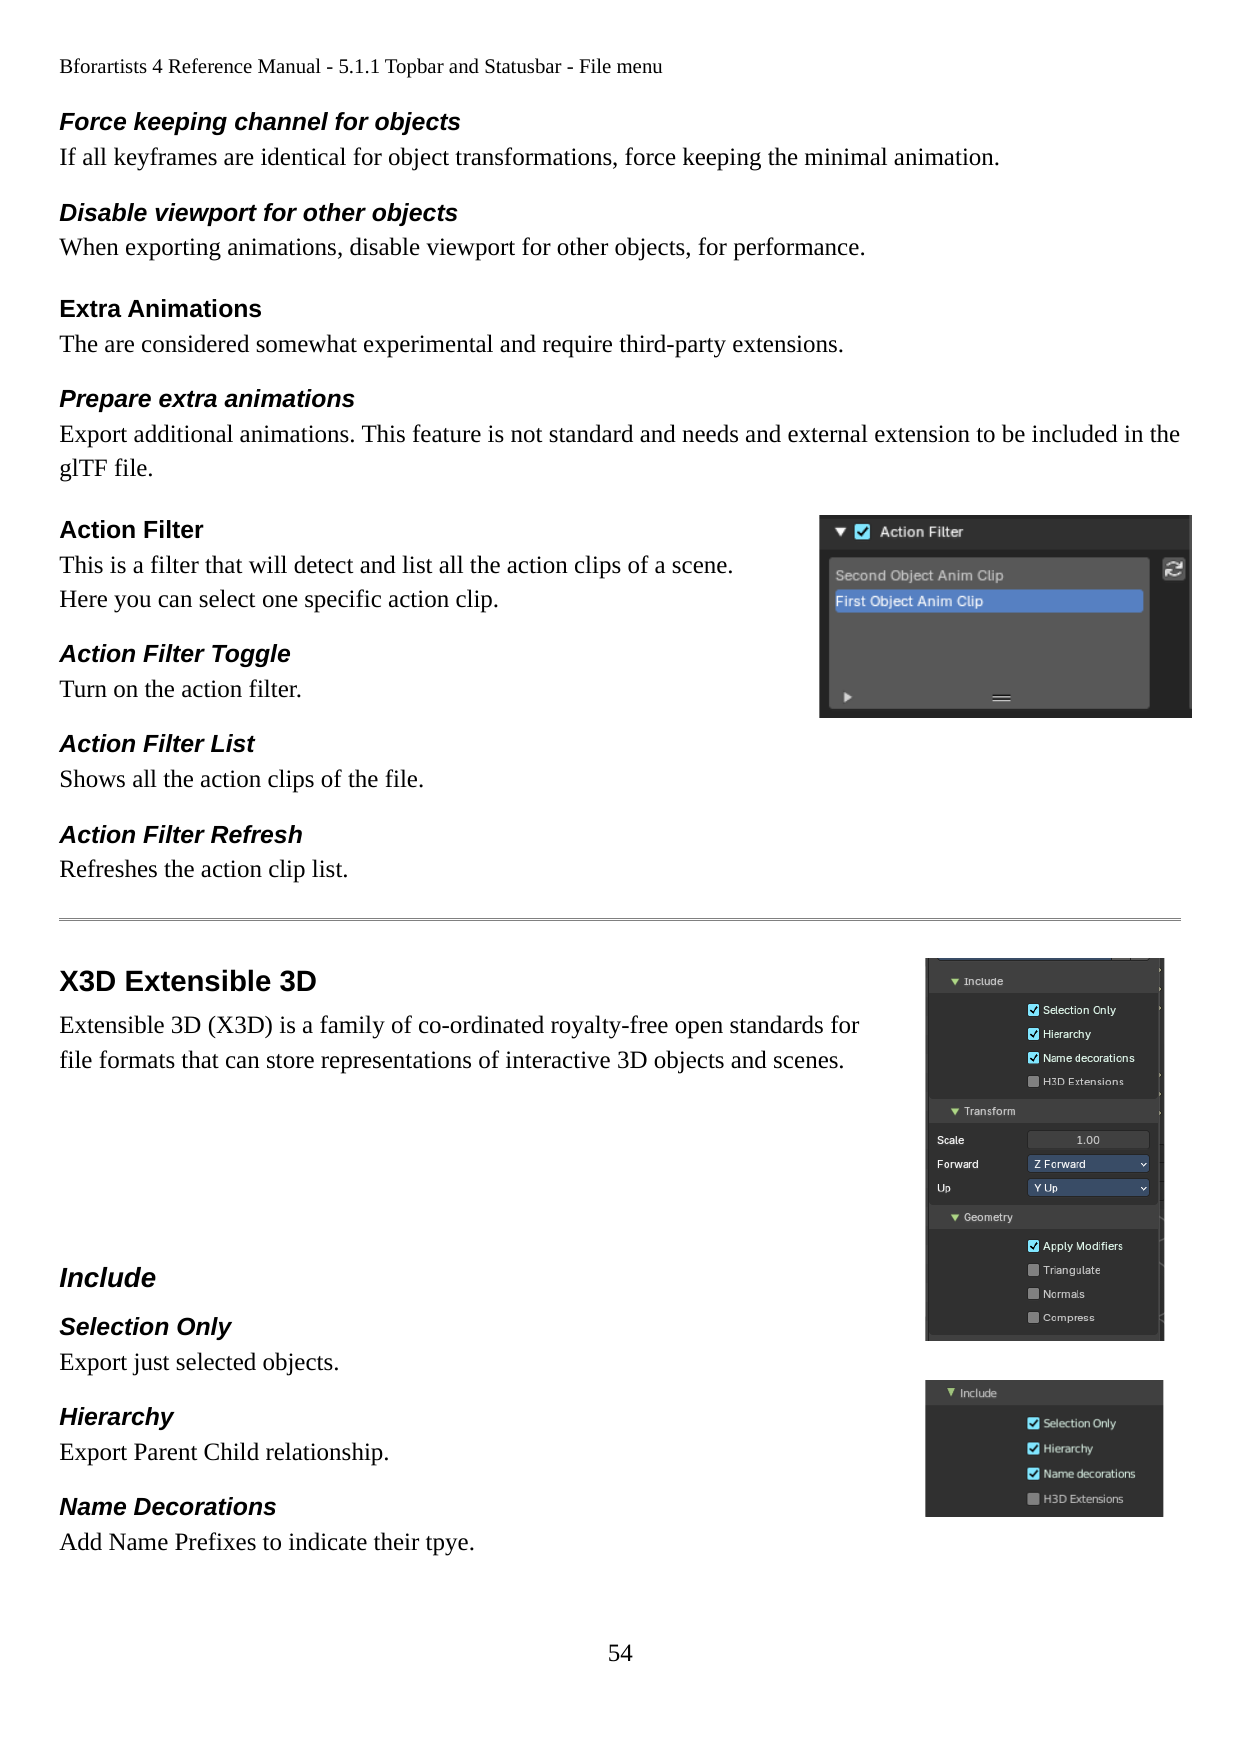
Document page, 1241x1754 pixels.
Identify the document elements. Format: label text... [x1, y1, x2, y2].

picture [925, 958, 1165, 1341]
picture [819, 515, 1192, 718]
text Turn on the action filter. [59, 674, 819, 703]
subtitle Action Filter Refresh [59, 820, 1181, 848]
subtitle X3D Extensible 3D [59, 964, 925, 998]
text The are considered somewhat experimental and require third-party extensions. [59, 329, 1181, 357]
subtitle [1165, 1262, 1181, 1293]
subtitle Prepare extra animations [59, 384, 1181, 413]
subtitle Extra Animations [59, 294, 1181, 322]
subtitle Include [59, 1262, 925, 1293]
subtitle Action Filter List [59, 729, 1181, 758]
subtitle Hierarchy [59, 1402, 925, 1431]
subtitle [1165, 1312, 1181, 1341]
text Export Parent Child relationship. [59, 1437, 925, 1466]
text Refreshes the action clip list. [59, 854, 1181, 883]
text If all keyframes are identical for object transformations, force keeping the minimal animation. [59, 142, 1181, 171]
subtitle Action Filter [59, 515, 819, 543]
picture [925, 1380, 1164, 1517]
text Export additional animations. This feature is not standard and needs and external extension to be included in the glTF file. [59, 419, 1181, 482]
text This is a filter that will detect and list all the action clips of a scene. Here you can select one specific action clip. [59, 550, 819, 613]
subtitle Selection Only [59, 1312, 925, 1341]
subtitle [1164, 1402, 1181, 1431]
text Shows all the action clips of the file. [59, 764, 1181, 793]
subtitle Action Filter Toggle [59, 639, 819, 668]
subtitle Disable viewport for other objects [59, 198, 1181, 226]
text When exporting animations, disable viewport for other objects, for performance. [59, 232, 1181, 261]
subtitle Name Decorations [59, 1492, 1181, 1521]
text Export just selected objects. [59, 1347, 1181, 1376]
subtitle Force keeping channel for objects [59, 107, 1181, 136]
text Extensible 3D (X3D) is a family of co-ordinated royalty-free open standards for file formats that can store representations of interactive 3D objects and scenes. [59, 1011, 925, 1074]
text Add Name Prefixes to indicate their tpye. [59, 1527, 1181, 1556]
subtitle [1165, 964, 1181, 998]
